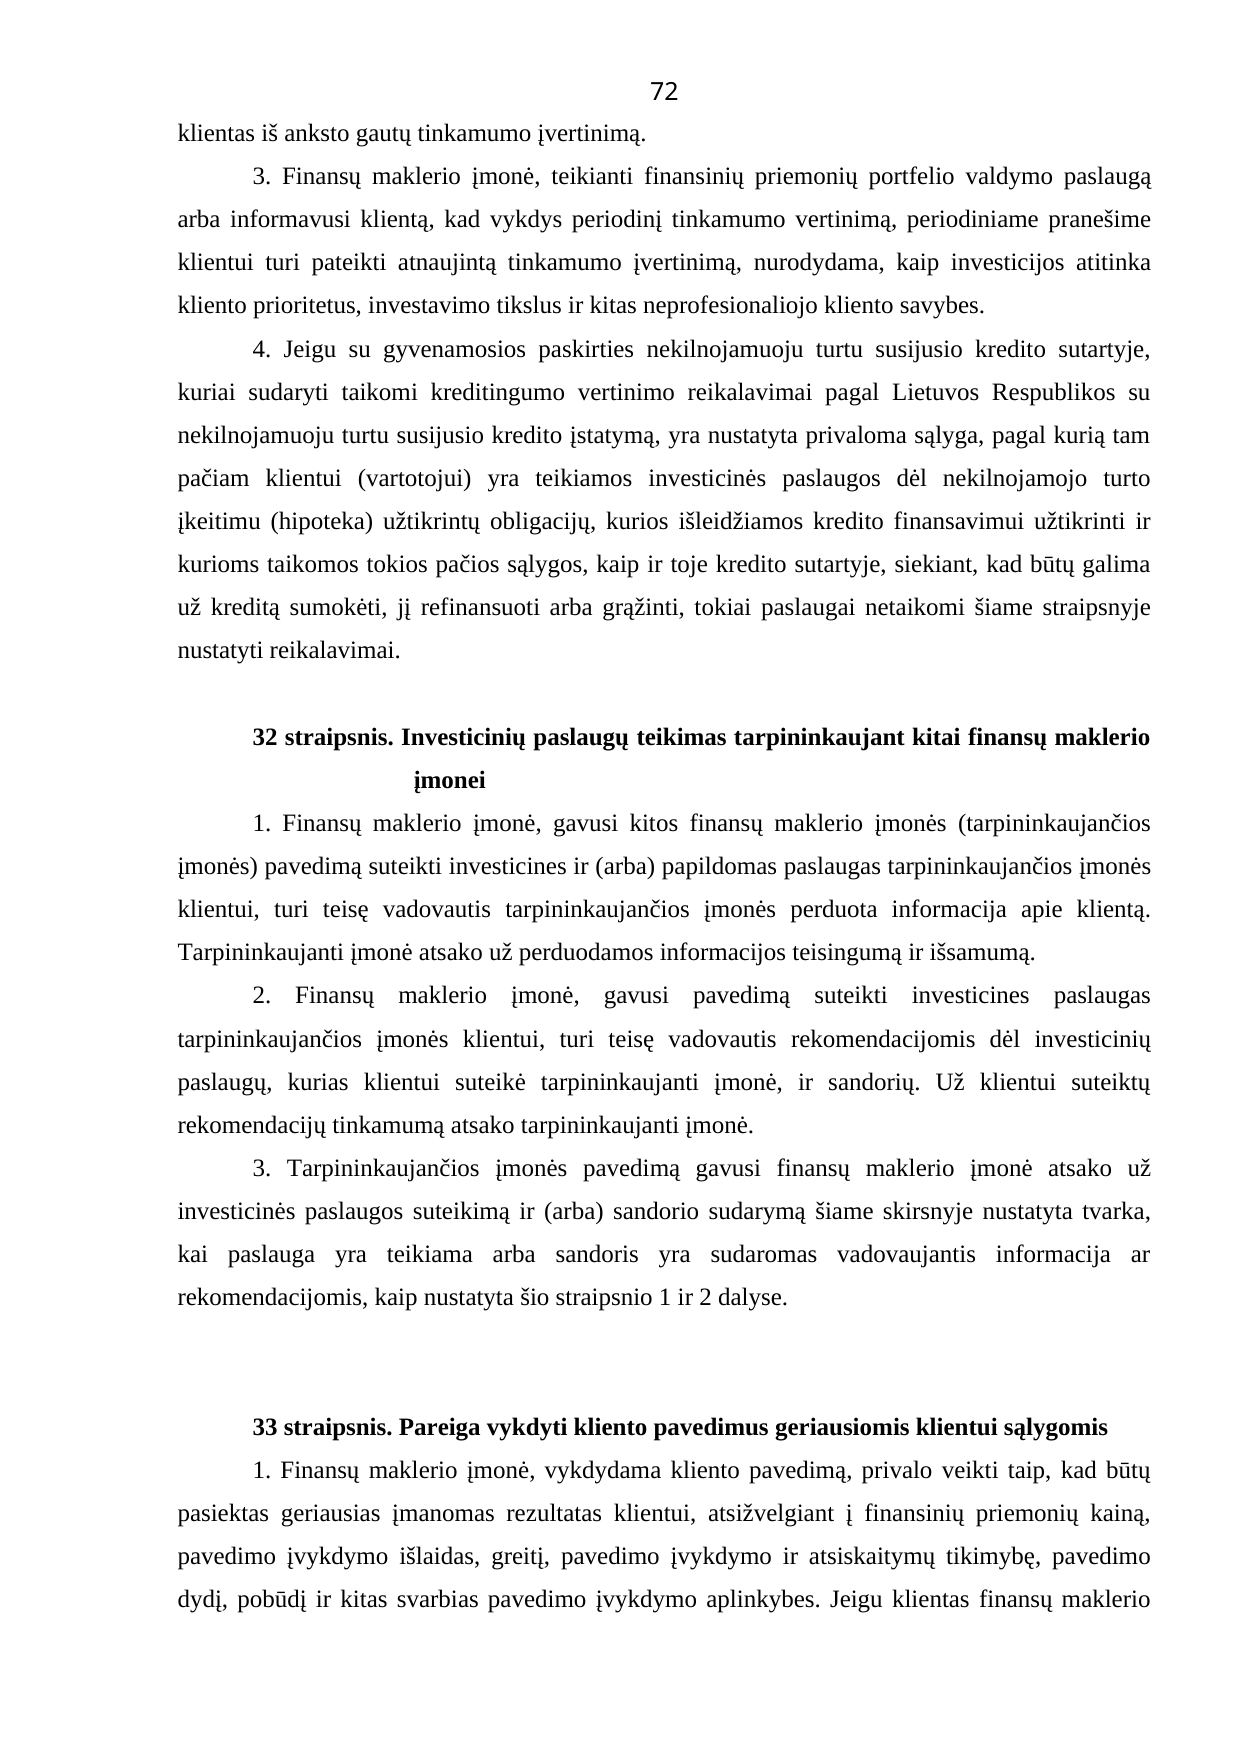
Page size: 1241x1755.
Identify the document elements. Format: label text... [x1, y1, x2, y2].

text 3. Tarpininkaujančios įmonės pavedimą gavusi finansų maklerio įmonė atsako už investicinės paslaugos suteikimą ir (arba) sandorio sudarymą šiame skirsnyje nustatyta tvarka, kai paslauga yra teikiama arba sandoris yra sudaromas vadovaujantis informacija ar rekomendacijomis, kaip nustatyta šio straipsnio 1 ir 2 dalyse. [177, 1153, 1152, 1311]
text 33 straipsnis. Pareiga vykdyti kliento pavedimus geriausiomis klientui sąlygomis [177, 1412, 1152, 1441]
text 1. Finansų maklerio įmonė, gavusi kitos finansų maklerio įmonės (tarpininkaujančios įmonės) pavedimą suteikti investicines ir (arba) papildomas paslaugas tarpininkaujančios įmonės klientui, turi teisę vadovautis tarpininkaujančios įmonės perduota informacija apie klientą. Tarpininkaujanti įmonė atsako už perduodamos informacijos teisingumą ir išsamumą. [177, 808, 1152, 966]
text 4. Jeigu su gyvenamosios paskirties nekilnojamuoju turtu susijusio kredito sutartyje, kuriai sudaryti taikomi kreditingumo vertinimo reikalavimai pagal Lietuvos Respublikos su nekilnojamuoju turtu susijusio kredito įstatymą, yra nustatyta privaloma sąlyga, pagal kurią tam pačiam klientui (vartotojui) yra teikiamos investicinės paslaugos dėl nekilnojamojo turto įkeitimu (hipoteka) užtikrintų obligacijų, kurios išleidžiamos kredito finansavimui užtikrinti ir kurioms taikomos tokios pačios sąlygos, kaip ir toje kredito sutartyje, siekiant, kad būtų galima už kreditą sumokėti, jį refinansuoti arba grąžinti, tokiai paslaugai netaikomi šiame straipsnyje nustatyti reikalavimai. [177, 334, 1152, 664]
text 3. Finansų maklerio įmonė, teikianti finansinių priemonių portfelio valdymo paslaugą arba informavusi klientą, kad vykdys periodinį tinkamumo vertinimą, periodiniame pranešime klientui turi pateikti atnaujintą tinkamumo įvertinimą, nurodydama, kaip investicijos atitinka kliento prioritetus, investavimo tikslus ir kitas neprofesionaliojo kliento savybes. [177, 161, 1152, 319]
text klientas iš anksto gautų tinkamumo įvertinimą. [177, 118, 1152, 147]
text 1. Finansų maklerio įmonė, vykdydama kliento pavedimą, privalo veikti taip, kad būtų pasiektas geriausias įmanomas rezultatas klientui, atsižvelgiant į finansinių priemonių kainą, pavedimo įvykdymo išlaidas, greitį, pavedimo įvykdymo ir atsiskaitymų tikimybę, pavedimo dydį, pobūdį ir kitas svarbias pavedimo įvykdymo aplinkybes. Jeigu klientas finansų maklerio [177, 1455, 1152, 1613]
text 2. Finansų maklerio įmonė, gavusi pavedimą suteikti investicines paslaugas tarpininkaujančios įmonės klientui, turi teisę vadovautis rekomendacijomis dėl investicinių paslaugų, kurias klientui suteikė tarpininkaujanti įmonė, ir sandorių. Už klientui suteiktų rekomendacijų tinkamumą atsako tarpininkaujanti įmonė. [177, 981, 1152, 1139]
text 32 straipsnis. Investicinių paslaugų teikimas tarpininkaujant kitai finansų maklerio įmonei [252, 722, 1152, 794]
